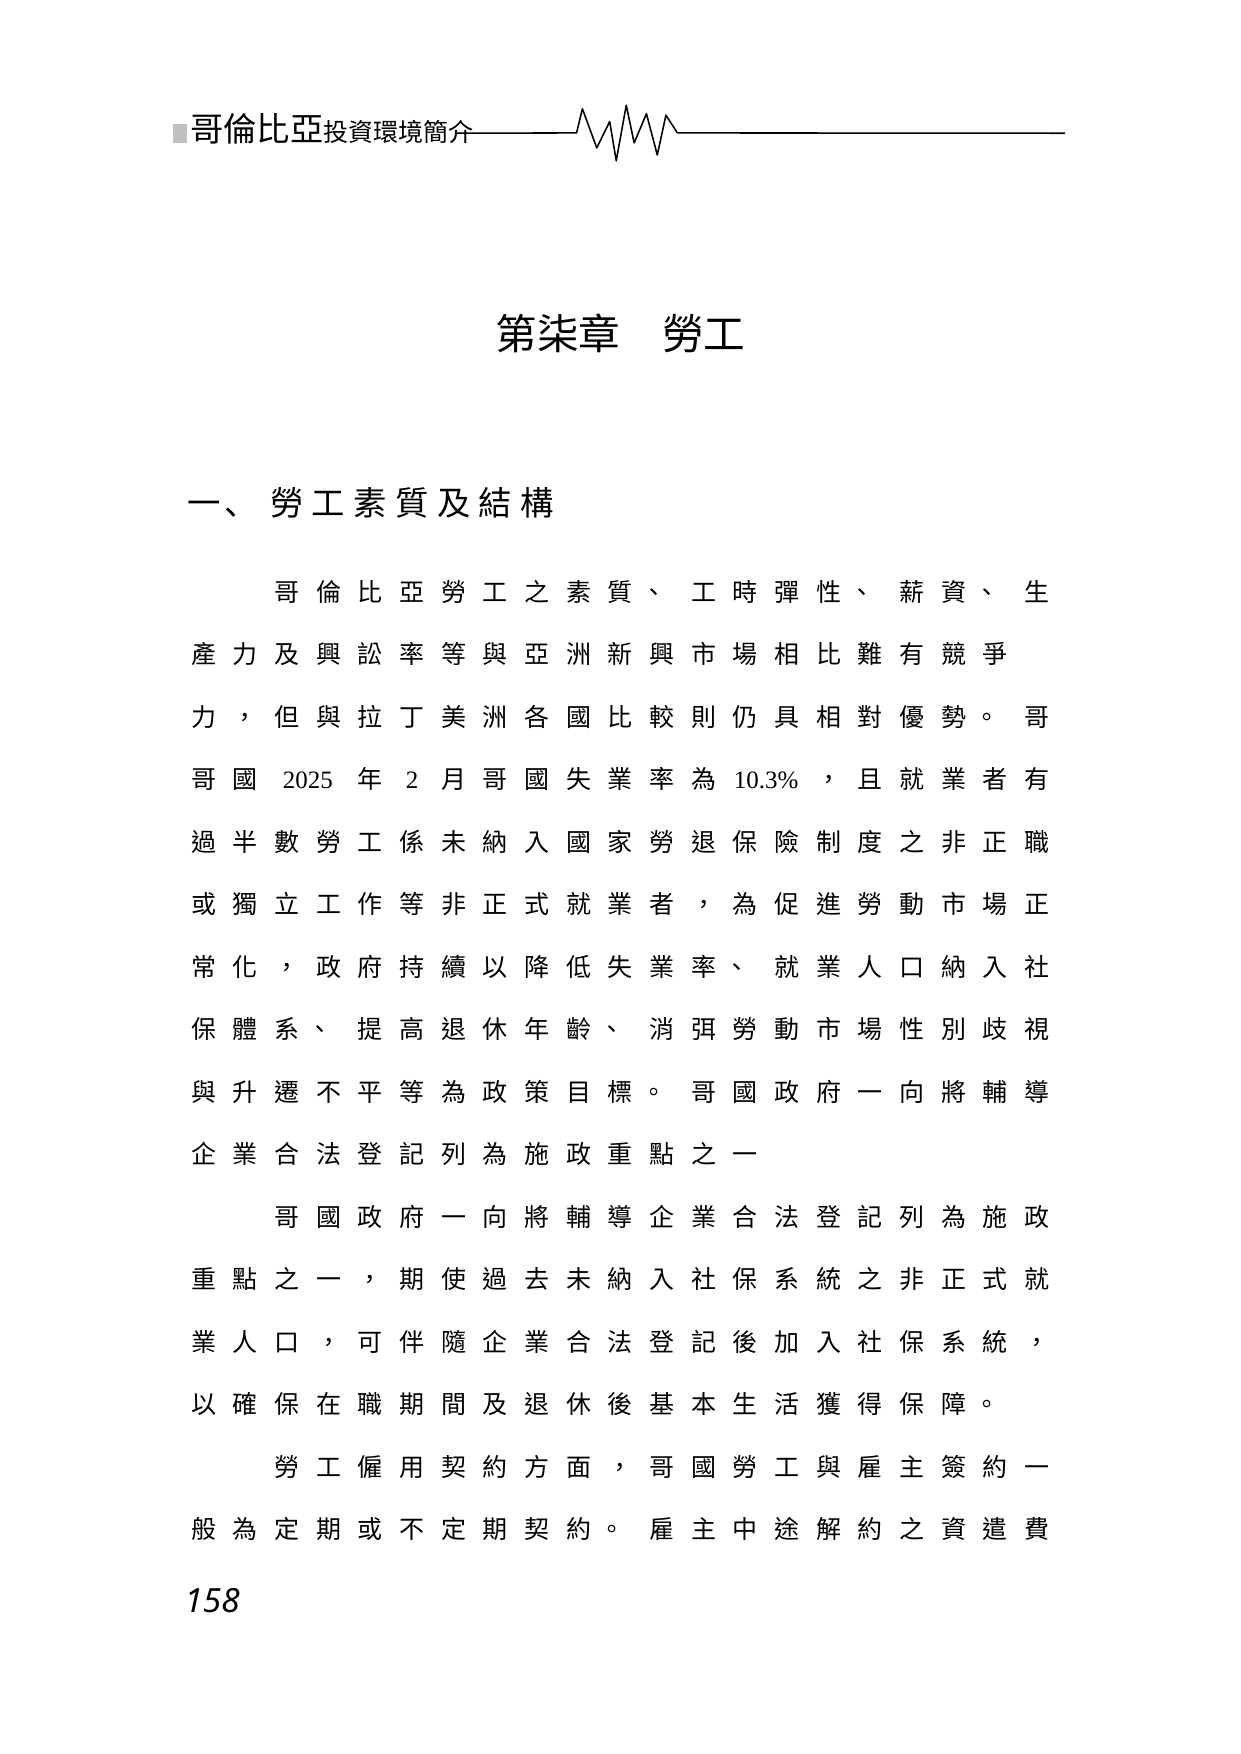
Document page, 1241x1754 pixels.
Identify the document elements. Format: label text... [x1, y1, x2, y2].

text 第柒章 勞工 [183, 290, 1058, 352]
text 勞工僱用契約方面，哥國勞工與雇主簽約一般為定期或不定期契約。雇主中途解約之資遣費 [183, 1424, 1058, 1549]
text 一、勞工素質及結構 [183, 459, 1058, 522]
text 哥國政府一向將輔導企業合法登記列為施政重點之一，期使過去未納入社保系統之非正式就業人口，可伴隨企業合法登記後加入社保系統，以確保在職期間及退休後基本生活獲得保障。 [183, 1174, 1058, 1424]
text 哥倫比亞勞工之素質、工時彈性、薪資、生產力及興訟率等與亞洲新興市場相比難有競爭力，但與拉丁美洲各國比較則仍具相對優勢。哥哥國2025年2月哥國失業率為10.3%，且就業者有過半數勞工係未納入國家勞退保險制度之非正職或獨立工作等非正式就業者，為促進勞動市場正常化，政府持續以降低失業率、就業人口納入社保體系、提高退休年齡、消弭勞動市場性別歧視與升遷不平等為政策目標。哥國政府一向將輔導企業合法登記列為施政重點之一 [183, 549, 1058, 1174]
